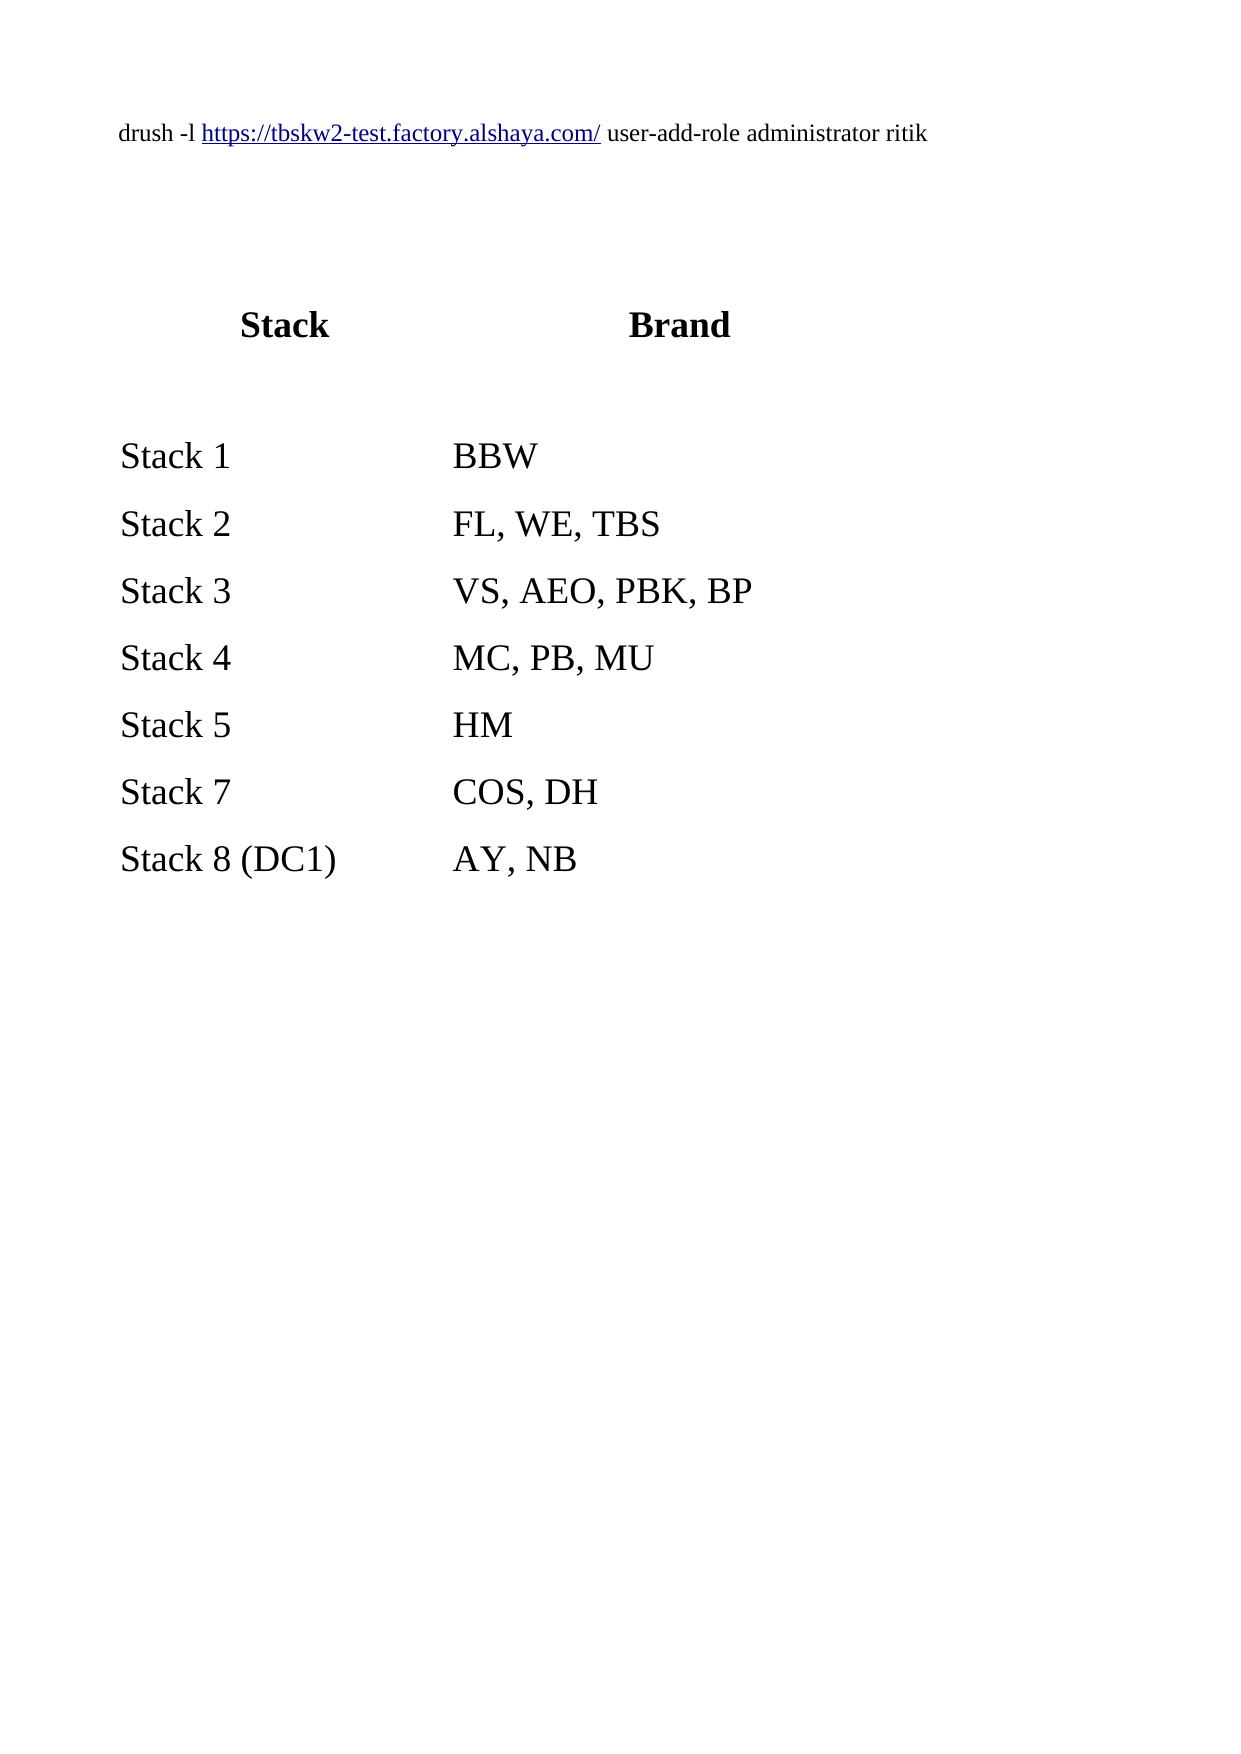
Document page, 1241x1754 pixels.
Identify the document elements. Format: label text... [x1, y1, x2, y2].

table_cell FL, WE, TBS [451, 489, 908, 556]
table_cell AY, NB [451, 825, 908, 892]
table_cell VS, AEO, PBK, BP [451, 556, 908, 623]
table_cell Stack 3 [118, 556, 451, 623]
table_cell Stack 8 (DC1) [118, 825, 451, 892]
table_cell Stack 7 [118, 758, 451, 824]
table_cell MC, PB, MU [451, 623, 908, 690]
table_cell COS, DH [451, 758, 908, 824]
table_header Brand [451, 291, 908, 422]
table_cell HM [451, 690, 908, 757]
text drush -l https://tbskw2-test.factory.alshaya.com/ user-add-role administrator ritik [118, 118, 1122, 147]
table_cell Stack 5 [118, 690, 451, 757]
table_header Stack [118, 291, 451, 422]
table_cell Stack 1 [118, 422, 451, 489]
table_cell Stack 2 [118, 489, 451, 556]
table_cell Stack 4 [118, 623, 451, 690]
table_cell BBW [451, 422, 908, 489]
